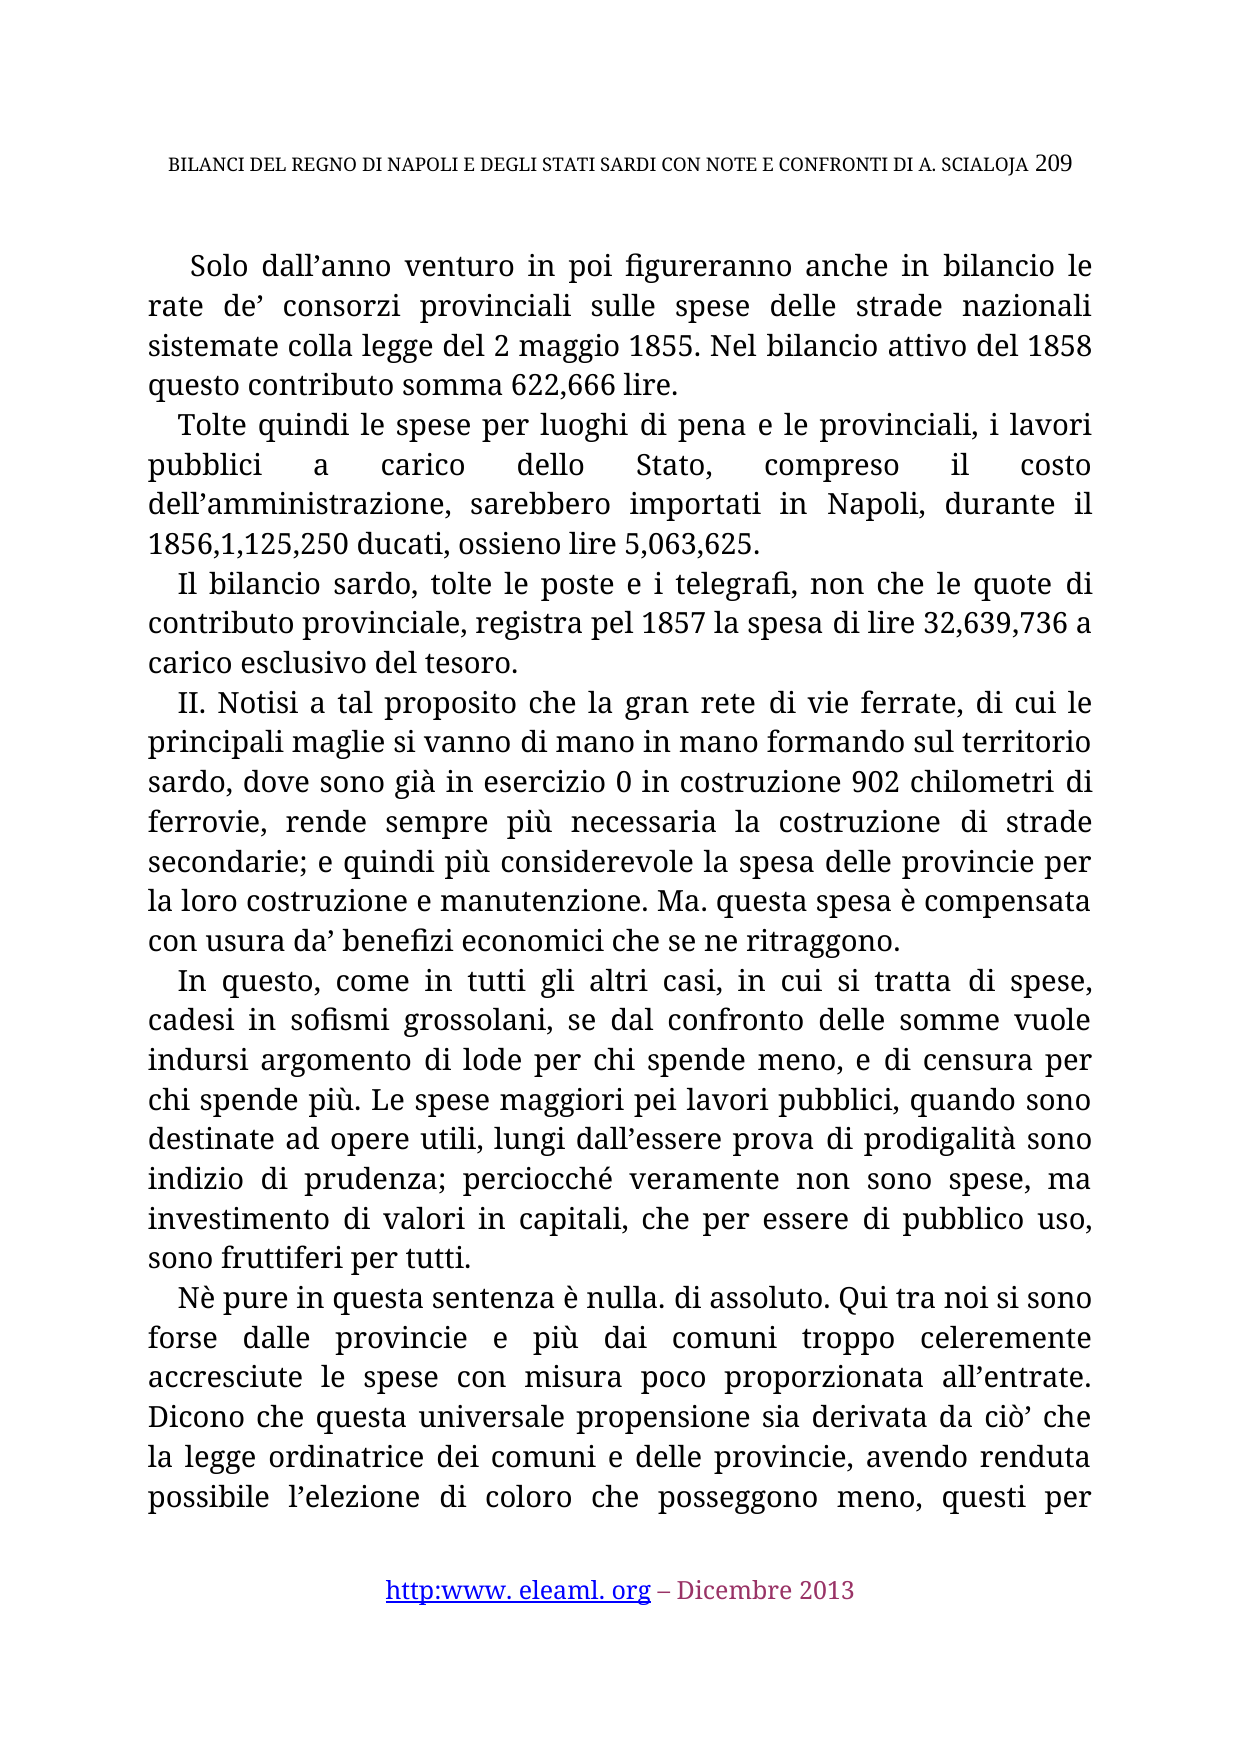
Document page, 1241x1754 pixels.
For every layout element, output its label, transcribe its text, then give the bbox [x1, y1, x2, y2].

text Tolte quindi le spese per luoghi di pena e le provinciali, i lavori pubblici a carico dello Stato, compreso il costo dell’amministrazione, sarebbero importati in Napoli, durante il 1856,1,125,250 ducati, ossieno lire 5,063,625. [148, 404, 1093, 563]
text Solo dall’anno venturo in poi figureranno anche in bilancio le rate de’ consorzi provinciali sulle spese delle strade nazionali sistemate colla legge del 2 maggio 1855. Nel bilancio attivo del 1858 questo contributo somma 622,666 lire. [148, 246, 1093, 404]
text Il bilancio sardo, tolte le poste e i telegrafi, non che le quote di contributo provinciale, registra pel 1857 la spesa di lire 32,639,736 a carico esclusivo del tesoro. [148, 563, 1093, 682]
text In questo, come in tutti gli altri casi, in cui si tratta di spese, cadesi in sofismi grossolani, se dal confronto delle somme vuole indursi argomento di lode per chi spende meno, e di censura per chi spende più. Le spese maggiori pei lavori pubblici, quando sono destinate ad opere utili, lungi dall’essere prova di prodigalità sono indizio di prudenza; perciocché veramente non sono spese, ma investimento di valori in capitali, che per essere di pubblico uso, sono fruttiferi per tutti. [148, 960, 1093, 1277]
text II. Notisi a tal proposito che la gran rete di vie ferrate, di cui le principali maglie si vanno di mano in mano formando sul territorio sardo, dove sono già in esercizio 0 in costruzione 902 chilometri di ferrovie, rende sempre più necessaria la costruzione di strade secondarie; e quindi più considerevole la spesa delle provincie per la loro costruzione e manutenzione. Ma. questa spesa è compensata con usura da’ benefizi economici che se ne ritraggono. [148, 682, 1093, 960]
text Nè pure in questa sentenza è nulla. di assoluto. Qui tra noi si sono forse dalle provincie e più dai comuni troppo celeremente accresciute le spese con misura poco proporzionata all’entrate. Dicono che questa universale propensione sia derivata da ciò’ che la legge ordinatrice dei comuni e delle provincie, avendo renduta possibile l’elezione di coloro che posseggono meno, questi per [148, 1277, 1093, 1516]
